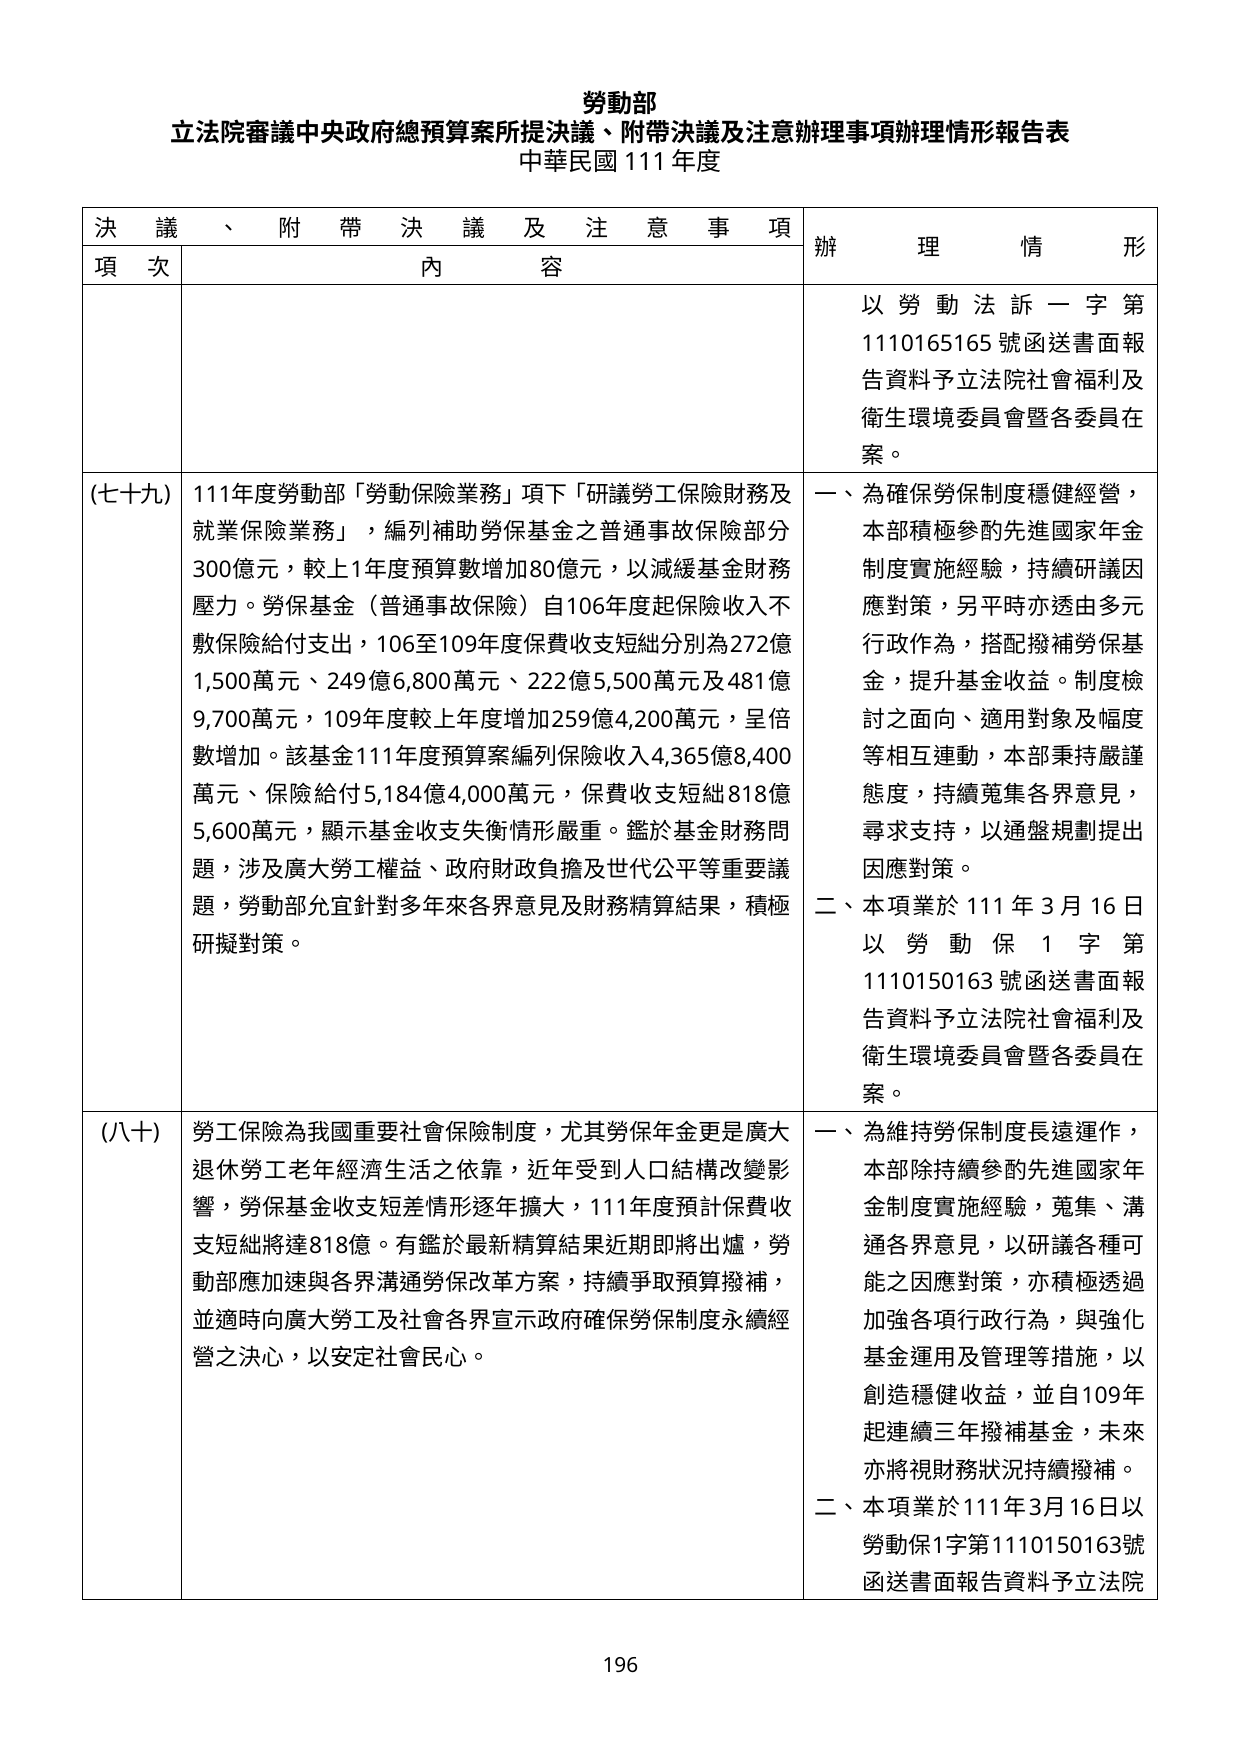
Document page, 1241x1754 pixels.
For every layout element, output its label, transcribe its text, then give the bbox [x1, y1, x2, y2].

table_cell [83, 285, 181, 472]
table_cell 為維持勞保制度長遠運作，本部除持續參酌先進國家年金制度實施經驗，蒐集、溝通各界意見，以研議各種可能之因應對策，亦積極透過加強各項行政行為，與強化基金運用及管理等措施，以創造穩健收益，並自109年起連續三年撥補基金，未來亦將視財務狀況持續撥補。 本項業於111年3月16日以勞動保1字第1110150163號函送書面報告資料予立法院 [804, 1112, 1157, 1599]
table_cell (七十九) [83, 473, 181, 1111]
table_cell 勞工保險為我國重要社會保險制度，尤其勞保年金更是廣大退休勞工老年經濟生活之依靠，近年受到人口結構改變影響，勞保基金收支短差情形逐年擴大，111年度預計保費收支短絀將達818億。有鑑於最新精算結果近期即將出爐，勞動部應加速與各界溝通勞保改革方案，持續爭取預算撥補，並適時向廣大勞工及社會各界宣示政府確保勞保制度永續經營之決心，以安定社會民心。 [182, 1112, 803, 1599]
table_cell 內 容 [182, 246, 803, 284]
table_cell 為確保勞保制度穩健經營，本部積極參酌先進國家年金制度實施經驗，持續研議因應對策，另平時亦透由多元行政作為，搭配撥補勞保基金，提升基金收益。制度檢討之面向、適用對象及幅度等相互連動，本部秉持嚴謹態度，持續蒐集各界意見，尋求支持，以通盤規劃提出因應對策。 本項業於111年3月16日以勞動保1字第1110150163號函送書面報告資料予立法院社會福利及衛生環境委員會暨各委員在案。 [804, 473, 1157, 1111]
table_cell (八十) [83, 1112, 181, 1599]
table_cell 111年度勞動部「勞動保險業務」項下「研議勞工保險財務及就業保險業務」，編列補助勞保基金之普通事故保險部分300億元，較上1年度預算數增加80億元，以減緩基金財務壓力。勞保基金（普通事故保險）自106年度起保險收入不敷保險給付支出，106至109年度保費收支短絀分別為272億1,500萬元、249億6,800萬元、222億5,500萬元及481億9,700萬元，109年度較上年度增加259億4,200萬元，呈倍數增加。該基金111年度預算案編列保險收入4,365億8,400萬元、保險給付5,184億4,000萬元，保費收支短絀818億5,600萬元，顯示基金收支失衡情形嚴重。鑑於基金財務問題，涉及廣大勞工權益、政府財政負擔及世代公平等重要議題，勞動部允宜針對多年來各界意見及財務精算結果，積極研擬對策。 [182, 473, 803, 1111]
table_header 決議、附帶決議及注意事項 [83, 208, 803, 245]
table_cell [182, 285, 803, 472]
table_header 辦理情形 [804, 208, 1157, 284]
table_cell 以勞動法訴一字第1110165165號函送書面報告資料予立法院社會福利及衛生環境委員會暨各委員在案。 [804, 285, 1157, 472]
table_cell 項次 [83, 246, 181, 284]
